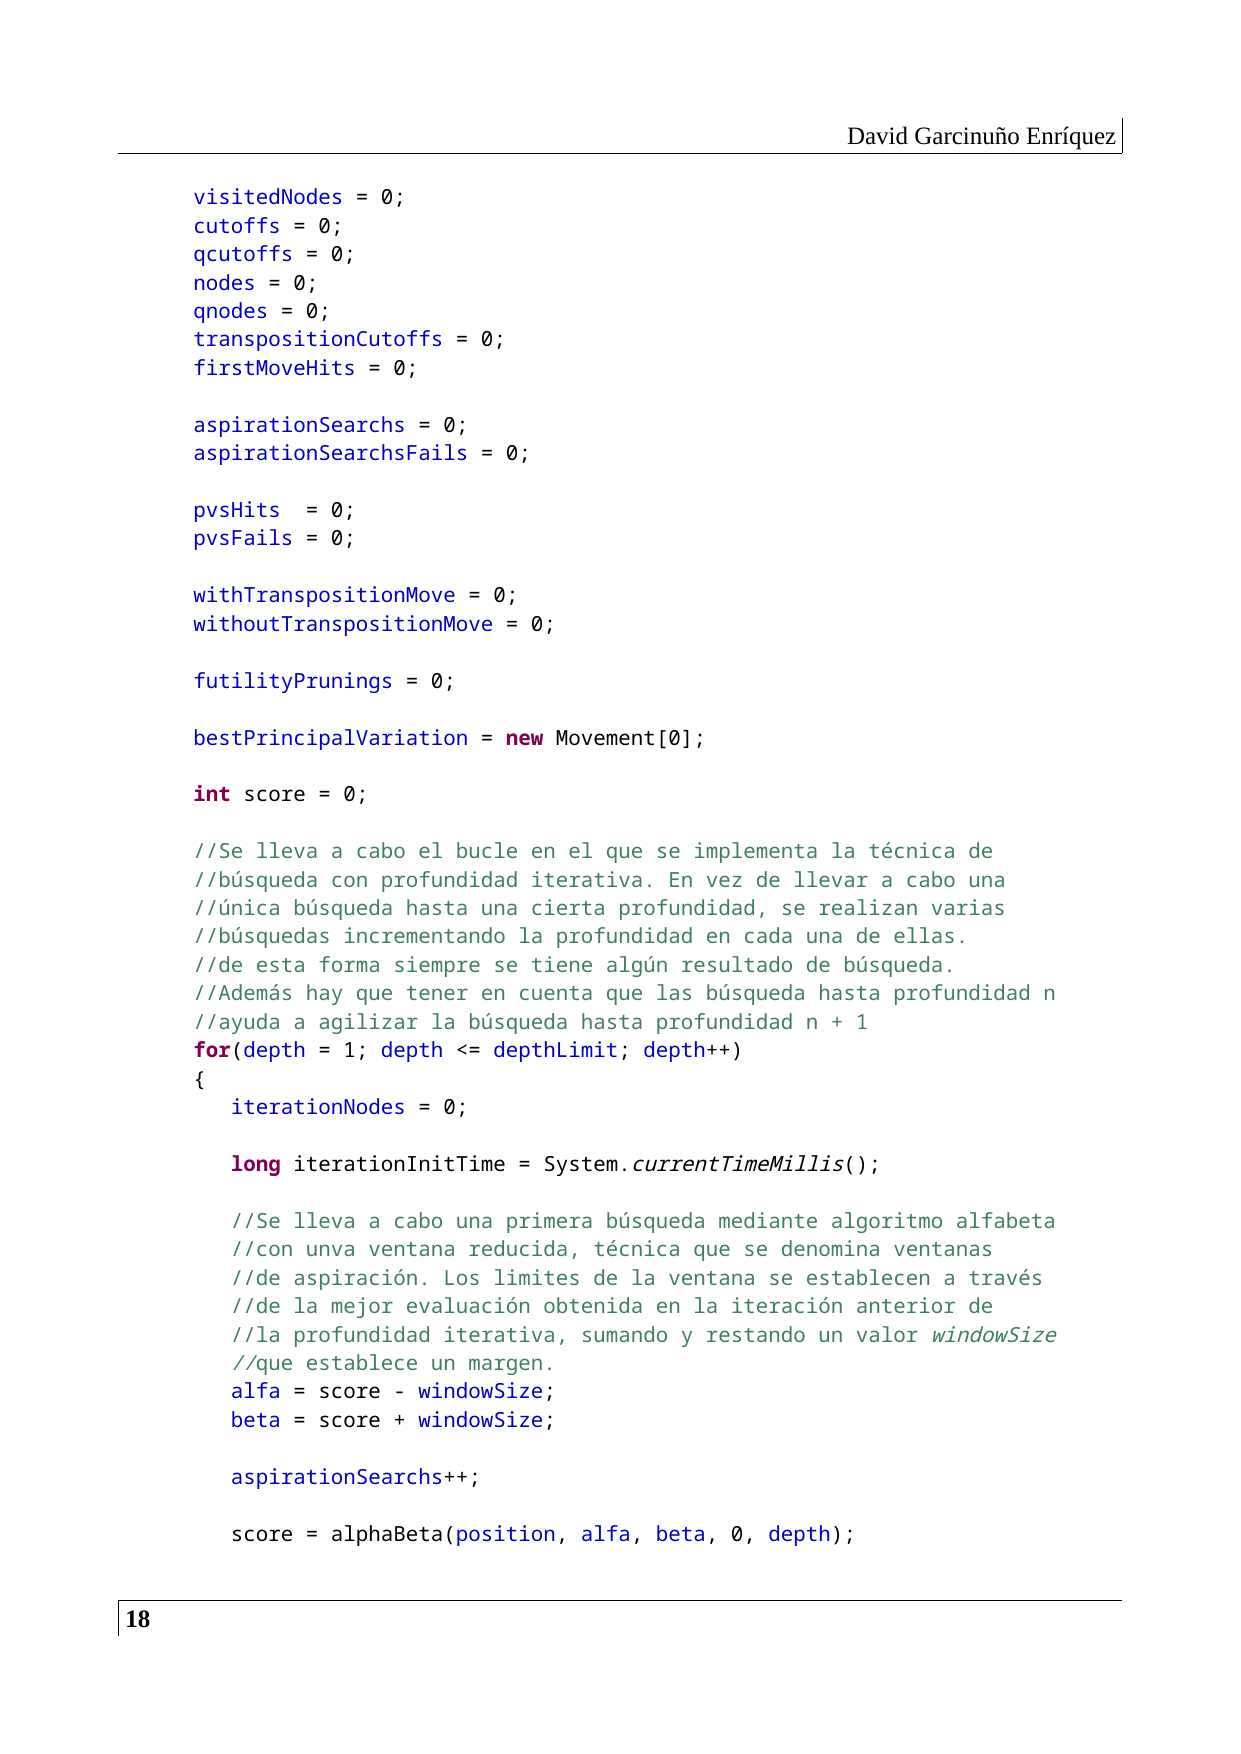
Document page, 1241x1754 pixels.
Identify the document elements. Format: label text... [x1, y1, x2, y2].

text //búsqueda con profundidad iterativa. En vez de llevar a cabo una [118, 865, 1122, 893]
text beta = score + windowSize; [118, 1405, 1122, 1433]
text firstMoveHits = 0; [118, 353, 1122, 381]
text //búsquedas incrementando la profundidad en cada una de ellas. [118, 922, 1122, 950]
text //de aspiración. Los limites de la ventana se establecen a través [118, 1263, 1122, 1291]
text iterationNodes = 0; [118, 1092, 1122, 1121]
text //Se lleva a cabo una primera búsqueda mediante algoritmo alfabeta [118, 1206, 1122, 1234]
text aspirationSearchsFails = 0; [118, 438, 1122, 467]
text //Además hay que tener en cuenta que las búsqueda hasta profundidad n [118, 978, 1122, 1007]
text transpositionCutoffs = 0; [118, 324, 1122, 353]
text for(depth = 1; depth <= depthLimit; depth++) [118, 1035, 1122, 1064]
text pvsFails = 0; [118, 523, 1122, 552]
text qcutoffs = 0; [118, 239, 1122, 268]
text qnodes = 0; [118, 296, 1122, 324]
text //la profundidad iterativa, sumando y restando un valor windowSize [118, 1320, 1122, 1348]
text aspirationSearchs = 0; [118, 410, 1122, 438]
text //de esta forma siempre se tiene algún resultado de búsqueda. [118, 950, 1122, 978]
text //ayuda a agilizar la búsqueda hasta profundidad n + 1 [118, 1007, 1122, 1035]
text int score = 0; [118, 779, 1122, 808]
text nodes = 0; [118, 268, 1122, 296]
text cutoffs = 0; [118, 211, 1122, 239]
text long iterationInitTime = System.currentTimeMillis(); [118, 1149, 1122, 1178]
text //Se lleva a cabo el bucle en el que se implementa la técnica de [118, 836, 1122, 865]
text withoutTranspositionMove = 0; [118, 609, 1122, 637]
text //de la mejor evaluación obtenida en la iteración anterior de [118, 1291, 1122, 1320]
text futilityPrunings = 0; [118, 666, 1122, 694]
text visitedNodes = 0; [118, 182, 1122, 211]
text alfa = score - windowSize; [118, 1377, 1122, 1405]
text pvsHits = 0; [118, 495, 1122, 523]
text { [118, 1064, 1122, 1092]
text score = alphaBeta(position, alfa, beta, 0, depth); [118, 1519, 1122, 1547]
text bestPrincipalVariation = new Movement[0]; [118, 723, 1122, 751]
text aspirationSearchs++; [118, 1462, 1122, 1490]
text //que establece un margen. [118, 1348, 1122, 1377]
text //con unva ventana reducida, técnica que se denomina ventanas [118, 1234, 1122, 1263]
text //única búsqueda hasta una cierta profundidad, se realizan varias [118, 893, 1122, 922]
text withTranspositionMove = 0; [118, 580, 1122, 609]
